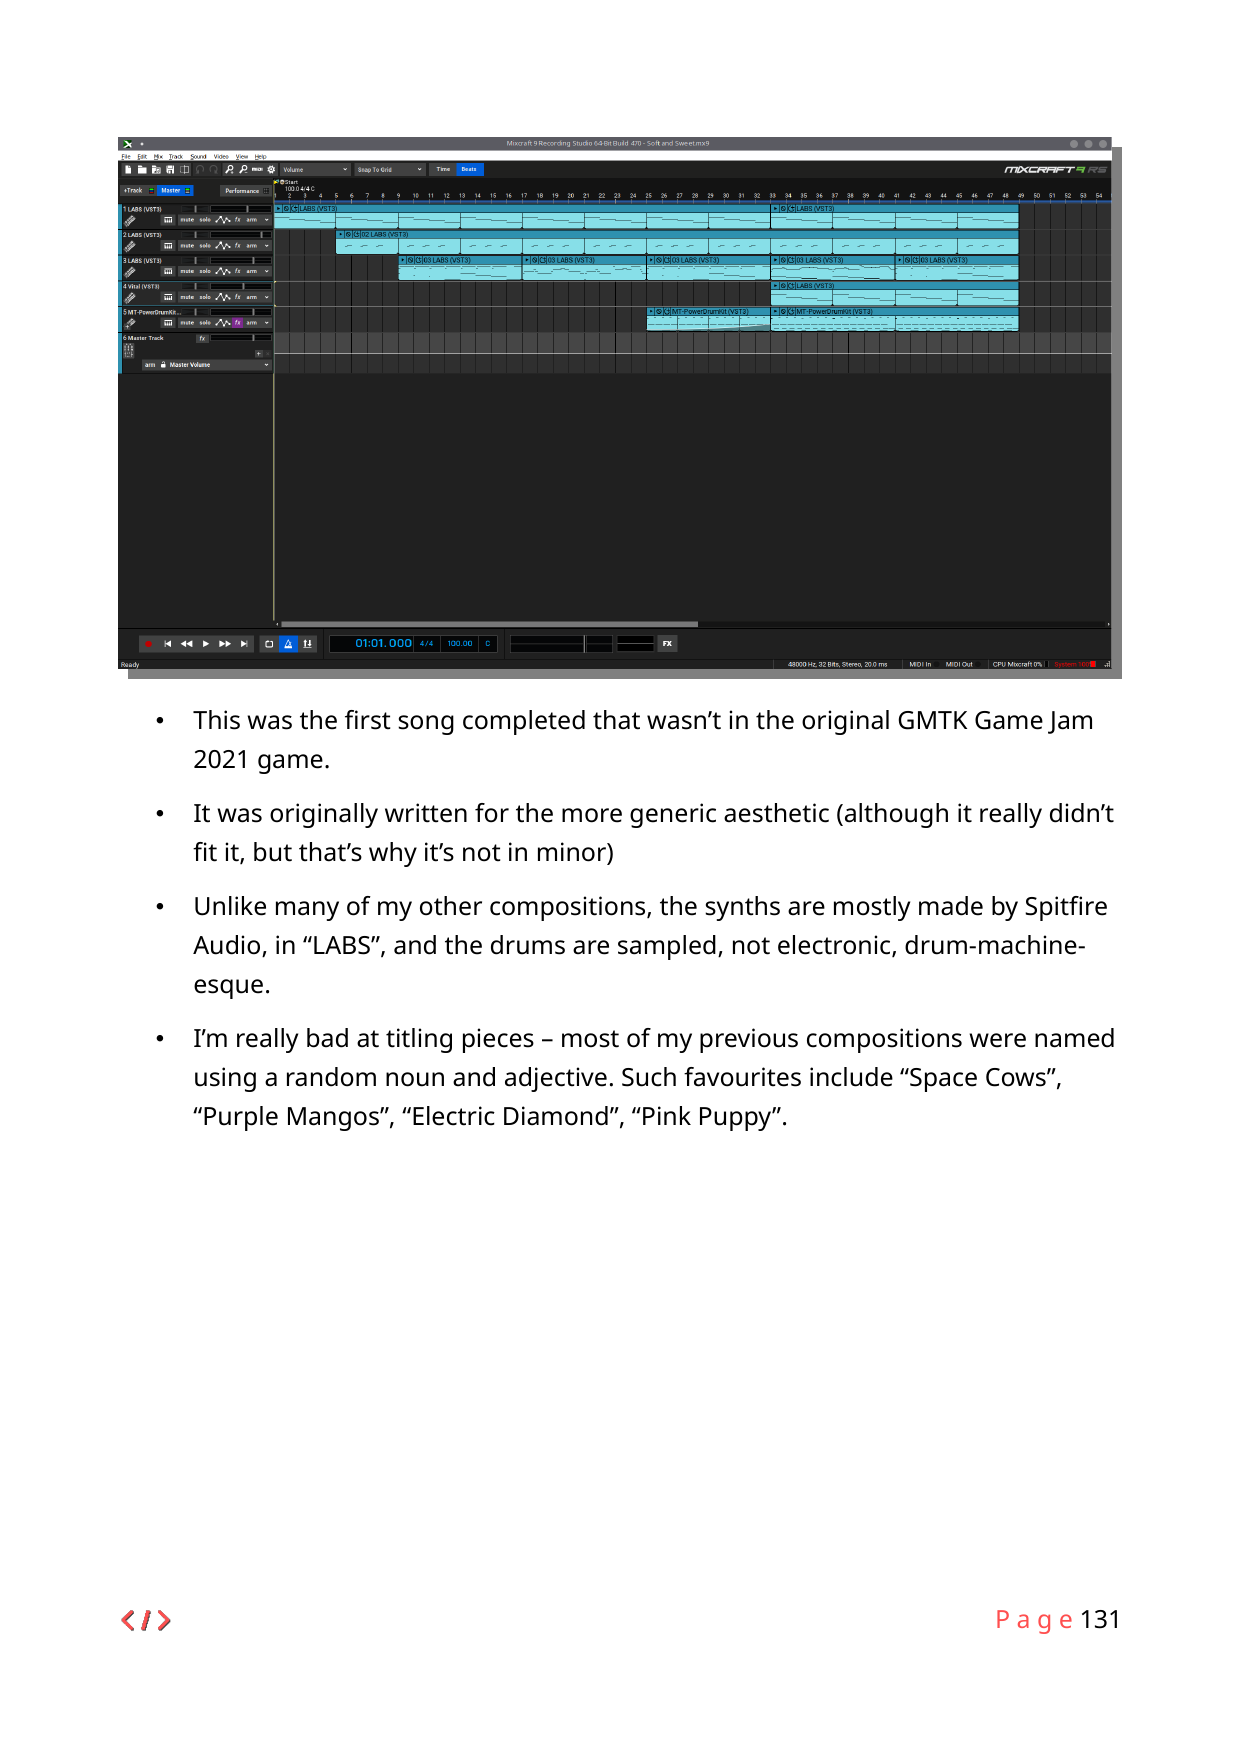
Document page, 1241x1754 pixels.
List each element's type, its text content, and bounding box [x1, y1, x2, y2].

list Unlike many of my other compositions, the synths are mostly made by Spitfire Audio, in “LABS”, and the drums are sampled, not electronic, drum-machine-esque. [156, 888, 1122, 1001]
list It was originally written for the more generic aesthetic (although it really didn’t fit it, but that’s why it’s not in minor) [156, 796, 1122, 869]
picture [118, 137, 1112, 669]
list [156, 118, 1122, 147]
list I’m really bad at titling pieces – most of my previous compositions were named using a random noun and adjective. Such favourites include “Space Cows”, “Purple Mangos”, “Electric Diamond”, “Pink Puppy”. [156, 1021, 1122, 1133]
picture [116, 1591, 175, 1649]
list This was the first song completed that wasn’t in the original GMTK Game Jam 2021 game. [156, 679, 1122, 776]
